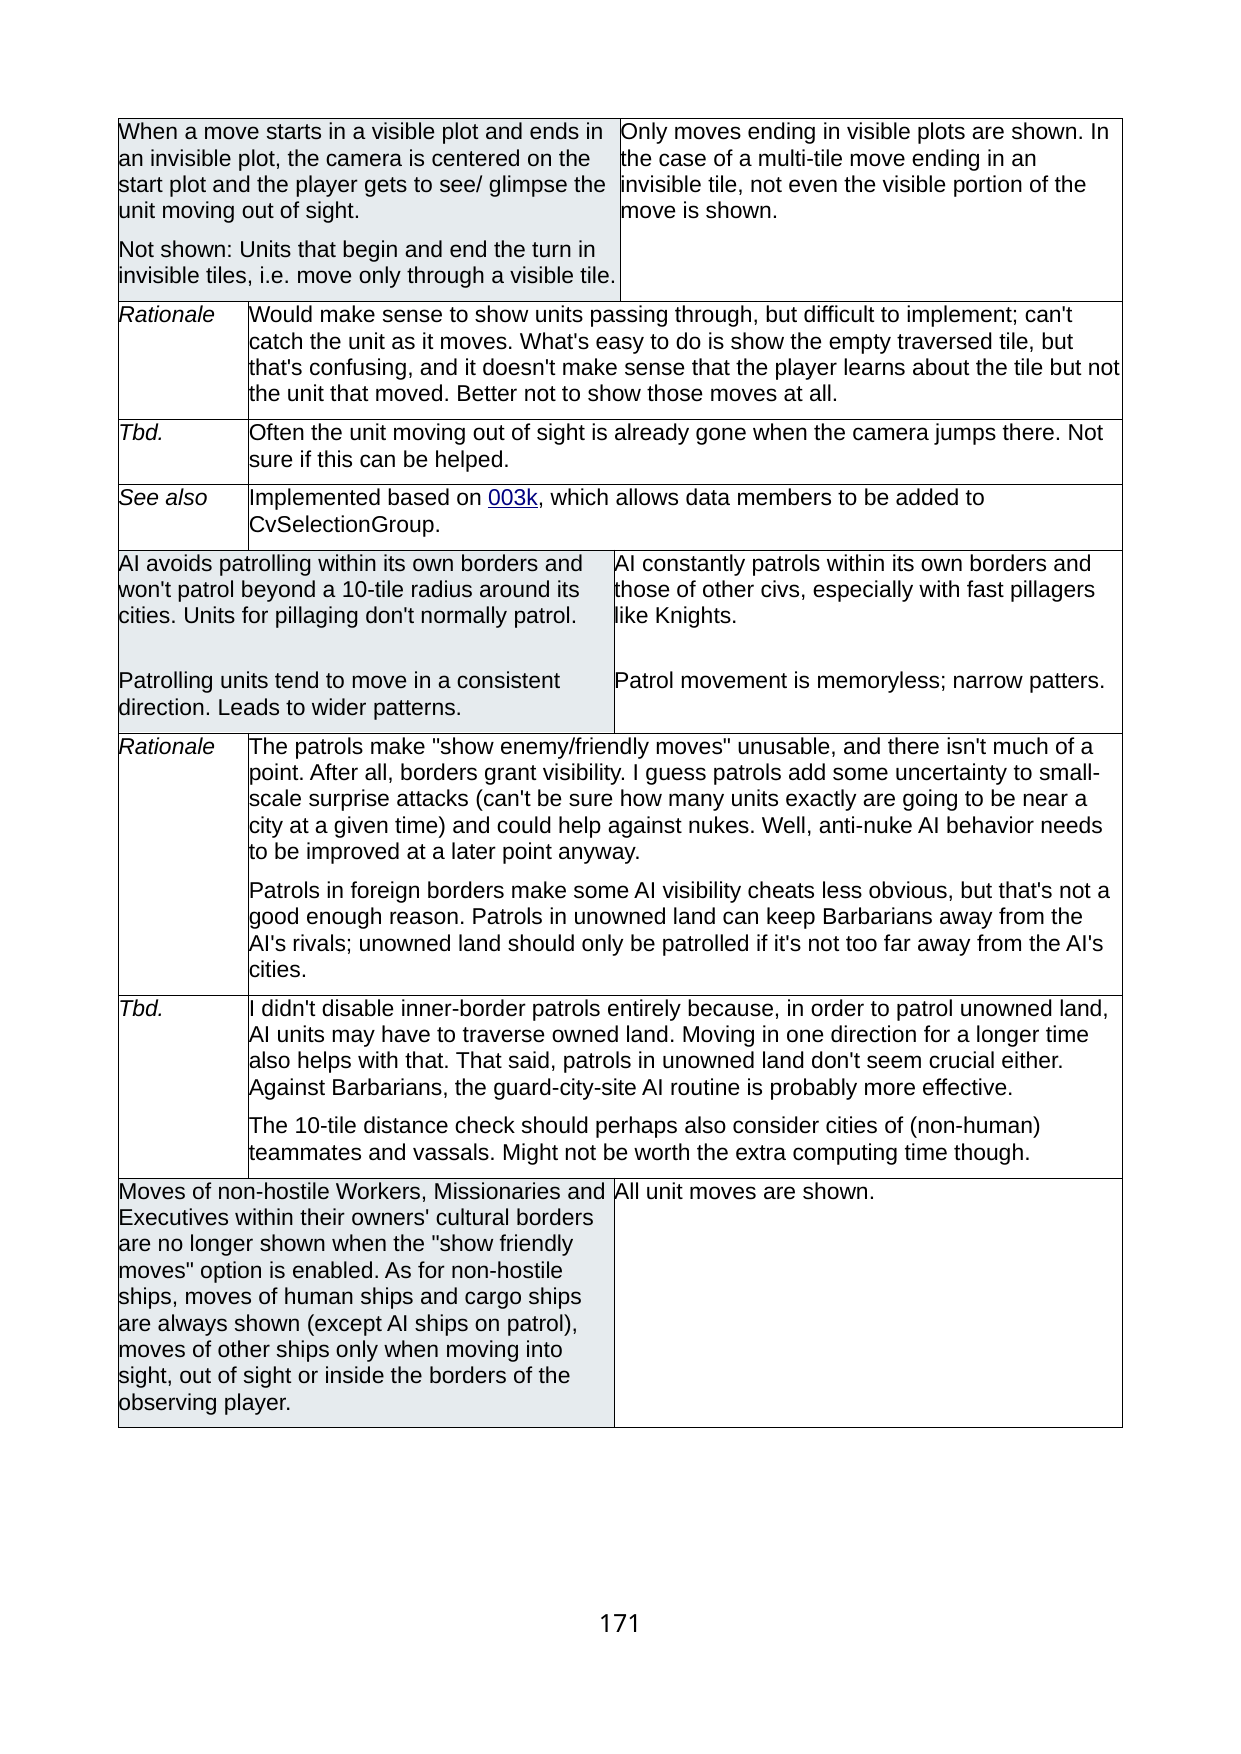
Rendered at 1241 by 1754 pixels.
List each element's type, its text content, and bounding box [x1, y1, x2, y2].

table_cell Rationale [119, 734, 248, 994]
table_cell Implemented based on 003k, which allows data members to be added to CvSelectionGroup. [249, 485, 1122, 549]
table_cell All unit moves are shown. [615, 1179, 1122, 1427]
table_cell AI avoids patrolling within its own borders and won't patrol beyond a 10-tile radius around its cities. Units for pillaging don't normally patrol. Patrolling units tend to move in a consistent direction. Leads to wider patterns. [119, 551, 614, 732]
table_cell When a move starts in a visible plot and ends in an invisible plot, the camera is centered on the start plot and the player gets to see/ glimpse the unit moving out of sight. Not shown: Units that begin and end the turn in invisible tiles, i.e. move only through a visible tile. [119, 119, 620, 301]
table_cell Tbd. [119, 420, 248, 484]
table_cell Often the unit moving out of sight is already gone when the camera jumps there. Not sure if this can be helped. [249, 420, 1122, 484]
table_cell AI constantly patrols within its own borders and those of other civs, especially with fast pillagers like Knights. Patrol movement is memoryless; narrow patters. [615, 551, 1122, 732]
table_cell Only moves ending in visible plots are shown. In the case of a multi-tile move ending in an invisible tile, not even the visible portion of the move is shown. [621, 119, 1122, 301]
table_cell The patrols make "show enemy/friendly moves" unusable, and there isn't much of a point. After all, borders grant visibility. I guess patrols add some uncertainty to small-scale surprise attacks (can't be sure how many units exactly are going to be near a city at a given time) and could help against nukes. Well, anti-nuke AI behavior needs to be improved at a later point anyway. Patrols in foreign borders make some AI visibility cheats less obvious, but that's not a good enough reason. Patrols in unowned land can keep Barbarians away from the AI's rivals; unowned land should only be patrolled if it's not too far away from the AI's cities. [249, 734, 1122, 994]
table_cell Rationale [119, 302, 248, 419]
table_cell Would make sense to show units passing through, but difficult to implement; can't catch the unit as it moves. What's easy to do is show the empty traversed tile, but that's confusing, and it doesn't make sense that the player learns about the tile but not the unit that moved. Better not to show those moves at all. [249, 302, 1122, 419]
table_cell I didn't disable inner-border patrols entirely because, in order to patrol unowned land, AI units may have to traverse owned land. Moving in one direction for a longer time also helps with that. That said, patrols in unowned land don't seem crucial either. Against Barbarians, the guard-city-site AI routine is probably more effective. The 10-tile distance check should perhaps also consider cities of (non-human) teammates and vassals. Might not be worth the extra computing time though. [249, 996, 1122, 1178]
table_cell Tbd. [119, 996, 248, 1178]
table_cell Moves of non-hostile Workers, Missionaries and Executives within their owners' cultural borders are no longer shown when the "show friendly moves" option is enabled. As for non-hostile ships, moves of human ships and cargo ships are always shown (except AI ships on patrol), moves of other ships only when moving into sight, out of sight or inside the borders of the observing player. [119, 1179, 614, 1427]
table_cell See also [119, 485, 248, 549]
